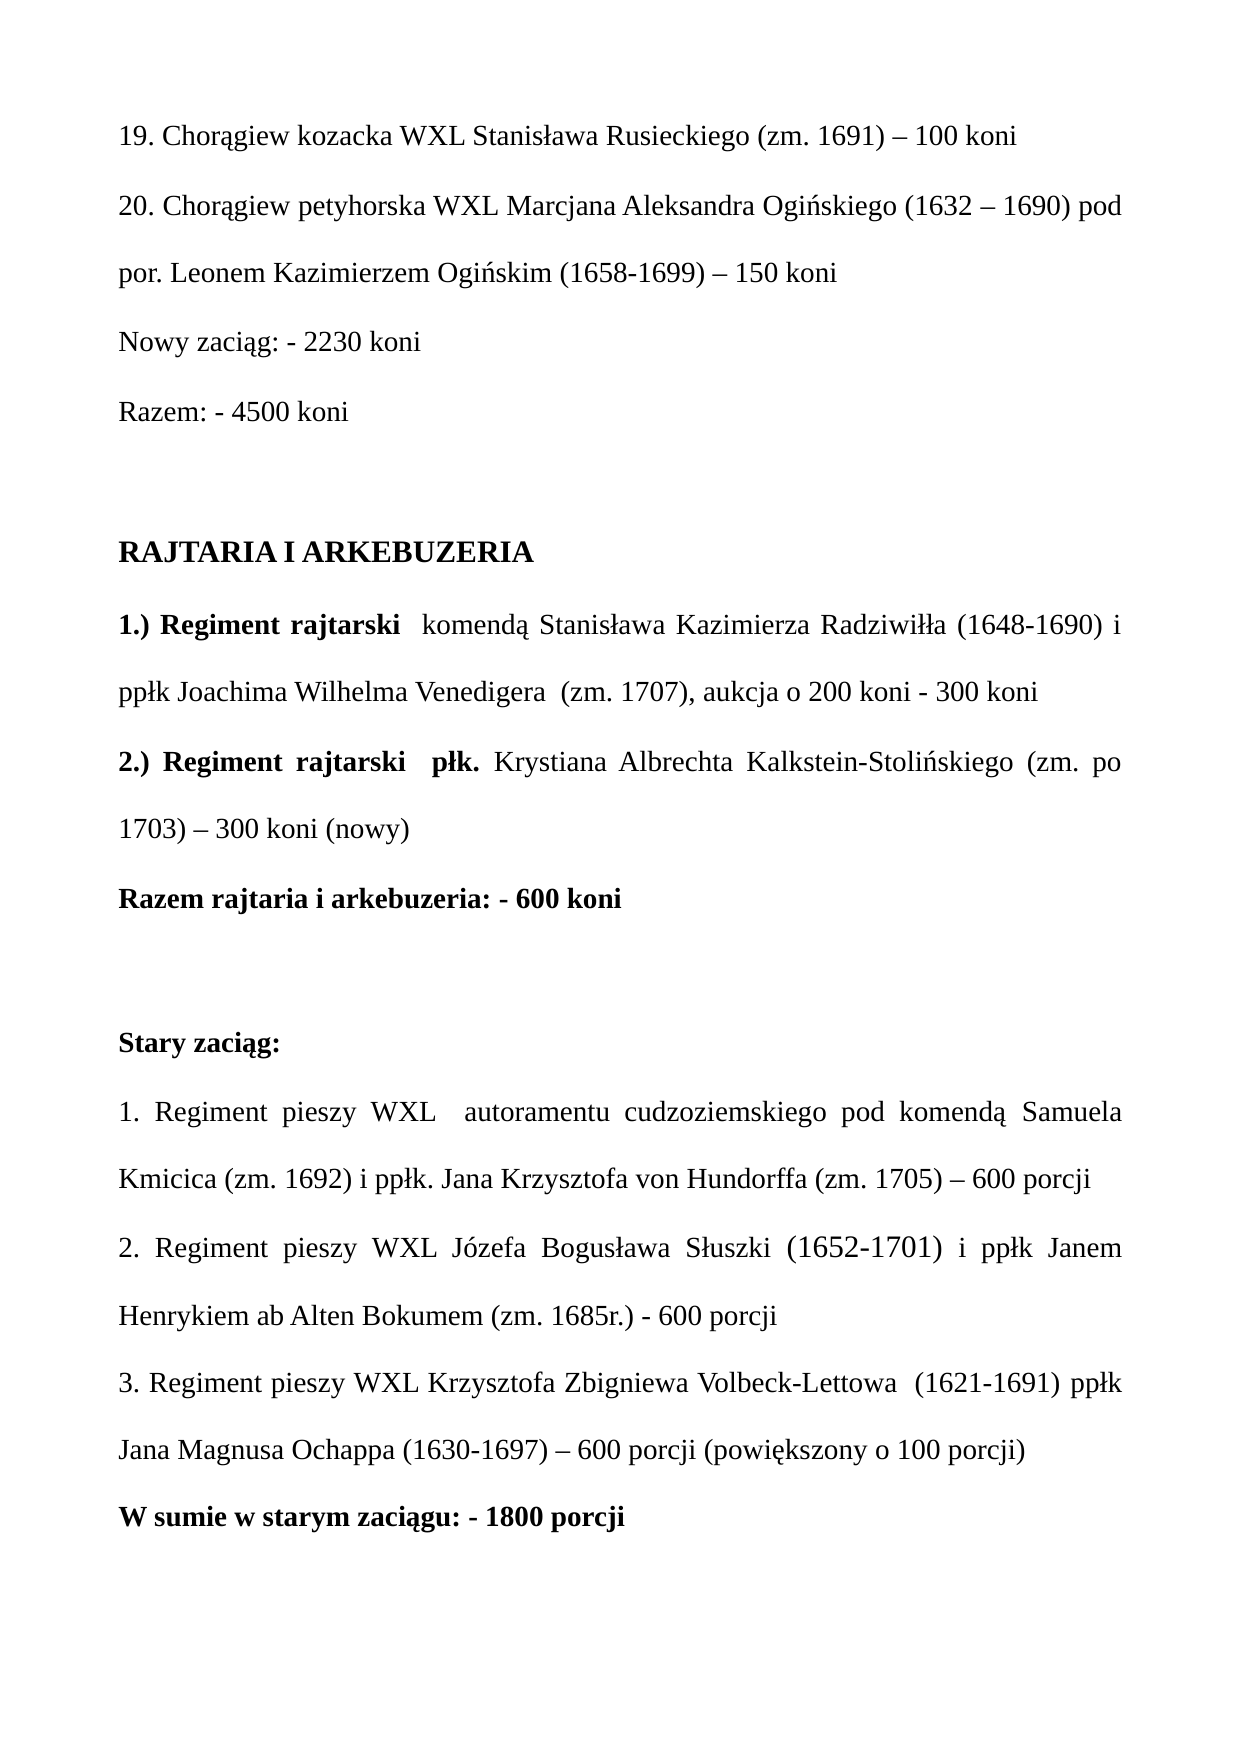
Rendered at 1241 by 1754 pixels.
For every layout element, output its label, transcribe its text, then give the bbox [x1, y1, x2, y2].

text 1.) Regiment rajtarski komendą Stanisława Kazimierza Radziwiłła (1648-1690) i ppłk Joachima Wilhelma Venedigera (zm. 1707), aukcja o 200 koni - 300 koni [118, 607, 1122, 708]
text Nowy zaciąg: - 2230 koni [118, 324, 1122, 358]
list W sumie w starym zaciągu: - 1800 porcji [118, 1499, 1122, 1533]
list 3. Regiment pieszy WXL Krzysztofa Zbigniewa Volbeck-Lettowa (1621-1691) ppłk Jana Magnusa Ochappa (1630-1697) – 600 porcji (powiększony o 100 porcji) [118, 1365, 1122, 1466]
text RAJTARIA I ARKEBUZERIA [118, 533, 1122, 569]
list 1. Regiment pieszy WXL autoramentu cudzoziemskiego pod komendą Samuela Kmicica (zm. 1692) i ppłk. Jana Krzysztofa von Hundorffa (zm. 1705) – 600 porcji [118, 1094, 1122, 1195]
list 2. Regiment pieszy WXL Józefa Bogusława Słuszki (1652-1701) i ppłk Janem Henrykiem ab Alten Bokumem (zm. 1685r.) - 600 porcji [118, 1228, 1122, 1332]
text 19. Chorągiew kozacka WXL Stanisława Rusieckiego (zm. 1691) – 100 koni [118, 118, 1122, 152]
text 20. Chorągiew petyhorska WXL Marcjana Aleksandra Ogińskiego (1632 – 1690) pod por. Leonem Kazimierzem Ogińskim (1658-1699) – 150 koni [118, 188, 1122, 288]
text 2.) Regiment rajtarski płk. Krystiana Albrechta Kalkstein-Stolińskiego (zm. po 1703) – 300 koni (nowy) [118, 744, 1122, 845]
list Stary zaciąg: [118, 1025, 1122, 1058]
text Razem rajtaria i arkebuzeria: - 600 koni [118, 881, 1122, 914]
text Razem: - 4500 koni [118, 394, 1122, 427]
